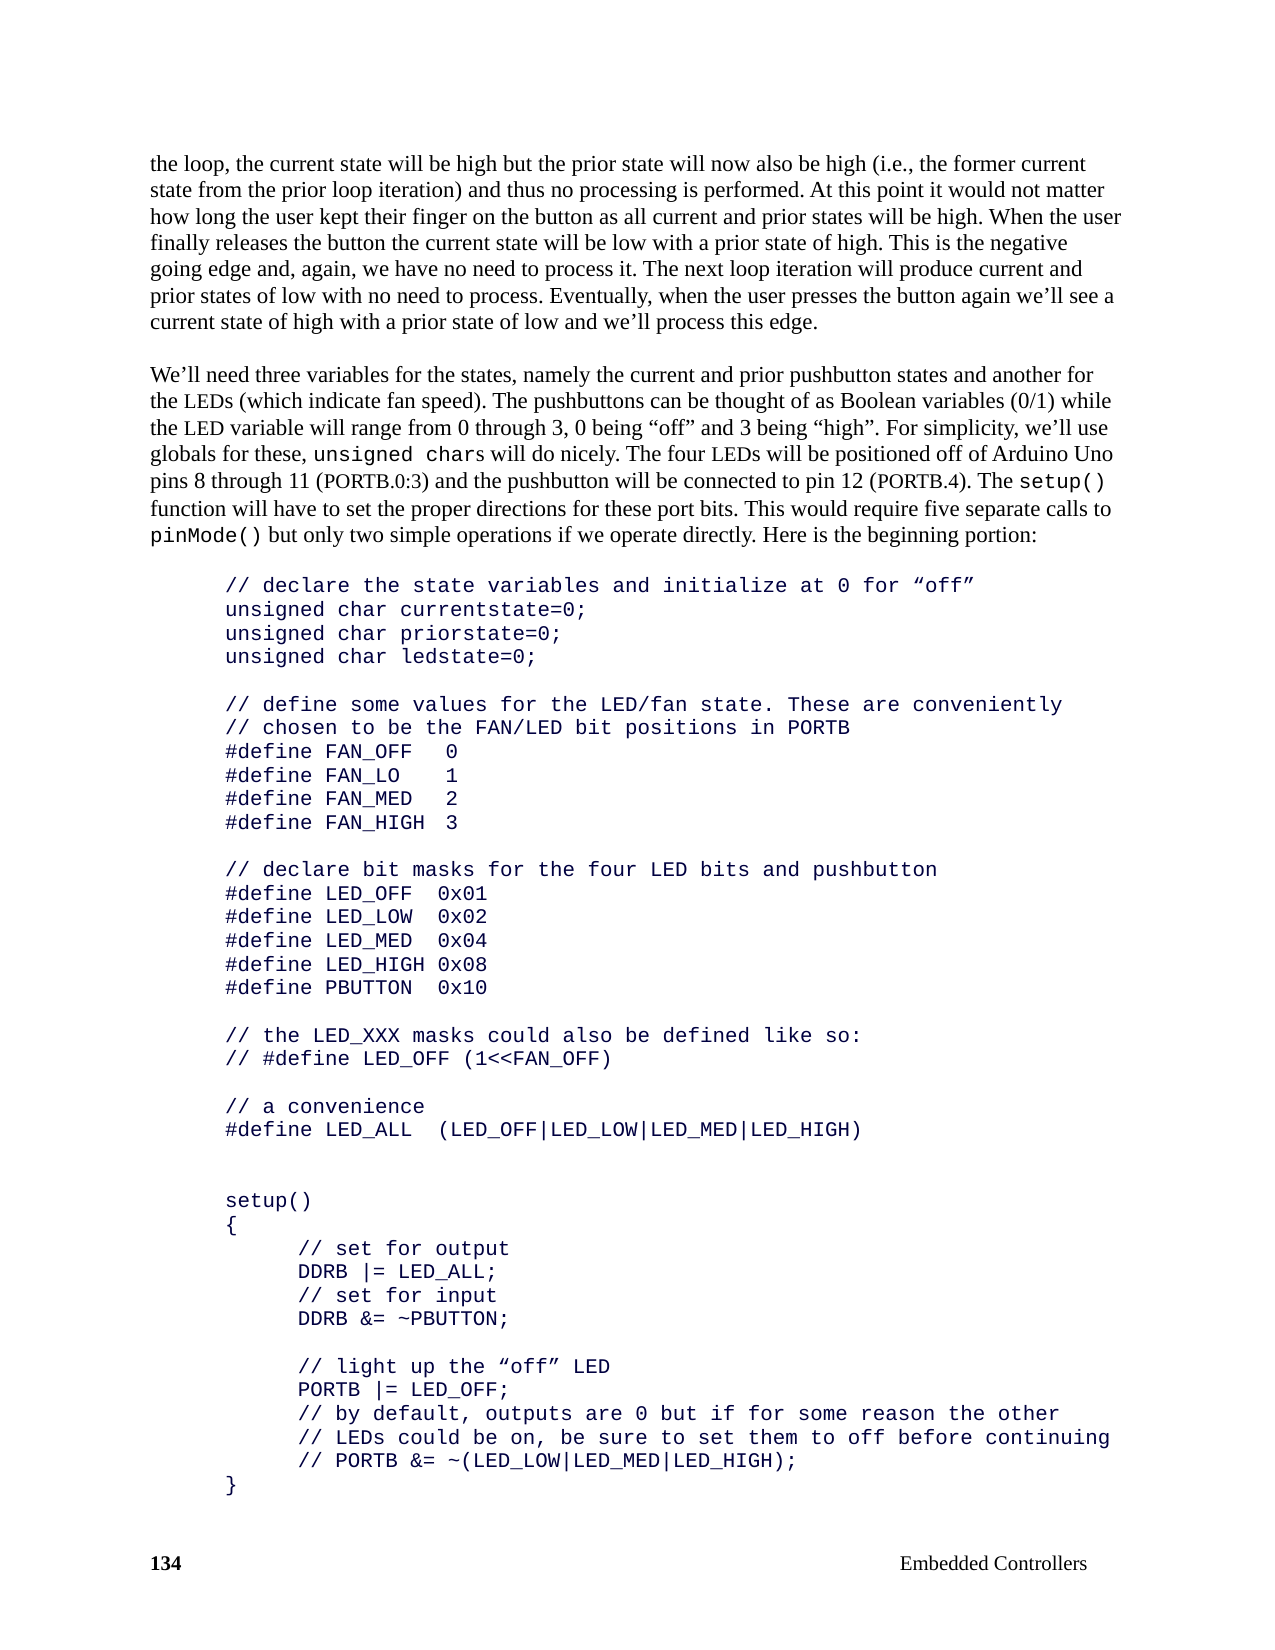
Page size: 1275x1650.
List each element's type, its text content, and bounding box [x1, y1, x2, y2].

title // light up the “off” LED [225, 1356, 1125, 1379]
title // #define LED_OFF (1<<FAN_OFF) [225, 1048, 1125, 1072]
title // a convenience [225, 1096, 1125, 1119]
title // set for output [225, 1237, 1125, 1261]
title { [225, 1214, 1125, 1237]
title } [225, 1474, 1125, 1498]
title PORTB |= LED_OFF; [225, 1379, 1125, 1403]
title unsigned char currentstate=0; [225, 599, 1125, 623]
title #define LED_LOW 0x02 [225, 906, 1125, 930]
title #define LED_MED 0x04 [225, 930, 1125, 954]
title #define FAN_HIGH 3 [225, 812, 1125, 836]
title unsigned char ledstate=0; [225, 646, 1125, 670]
title unsigned char priorstate=0; [225, 623, 1125, 646]
title #define LED_HIGH 0x08 [225, 954, 1125, 977]
title #define FAN_OFF 0 [225, 741, 1125, 764]
title DDRB &= ~PBUTTON; [225, 1308, 1125, 1332]
title #define LED_ALL (LED_OFF|LED_LOW|LED_MED|LED_HIGH) [225, 1119, 1125, 1143]
title #define FAN_LO 1 [225, 764, 1125, 788]
title // define some values for the LED/fan state. These are conveniently [225, 694, 1125, 717]
title setup() [225, 1190, 1125, 1214]
title // chosen to be the FAN/LED bit positions in PORTB [225, 717, 1125, 741]
title // PORTB &= ~(LED_LOW|LED_MED|LED_HIGH); [225, 1450, 1125, 1474]
title #define LED_OFF 0x01 [225, 883, 1125, 906]
title // declare bit masks for the four LED bits and pushbutton [225, 859, 1125, 883]
title // the LED_XXX masks could also be defined like so: [225, 1025, 1125, 1048]
title #define PBUTTON 0x10 [225, 977, 1125, 1001]
title #define FAN_MED 2 [225, 788, 1125, 812]
title // by default, outputs are 0 but if for some reason the other [225, 1403, 1125, 1427]
title // declare the state variables and initialize at 0 for “off” [225, 575, 1125, 599]
title // LEDs could be on, be sure to set them to off before continuing [225, 1427, 1125, 1450]
title DDRB |= LED_ALL; [225, 1261, 1125, 1285]
title the loop, the current state will be high but the prior state will now also be high (i.e., the former current state from the prior loop iteration) and thus no processing is performed. At this point it would not matter how long the user kept their finger on the button as all current and prior states will be high. When the user finally releases the button the current state will be low with a prior state of high. This is the negative going edge and, again, we have no need to process it. The next loop iteration will produce current and prior states of low with no need to process. Eventually, when the user presses the button again we’ll see a current state of high with a prior state of low and we’ll process this edge. [150, 150, 1125, 334]
title We’ll need three variables for the states, namely the current and prior pushbutton states and another for the LEDs (which indicate fan speed). The pushbuttons can be thought of as Boolean variables (0/1) while the LED variable will range from 0 through 3, 0 being “off” and 3 being “high”. For simplicity, we’ll use globals for these, unsigned chars will do nicely. The four LEDs will be positioned off of Arduino Uno pins 8 through 11 (PORTB.0:3) and the pushbutton will be connected to pin 12 (PORTB.4). The setup() function will have to set the proper directions for these port bits. This would require five separate calls to pinMode() but only two simple operations if we operate directly. Here is the beginning portion: [150, 361, 1125, 549]
title // set for input [225, 1285, 1125, 1308]
